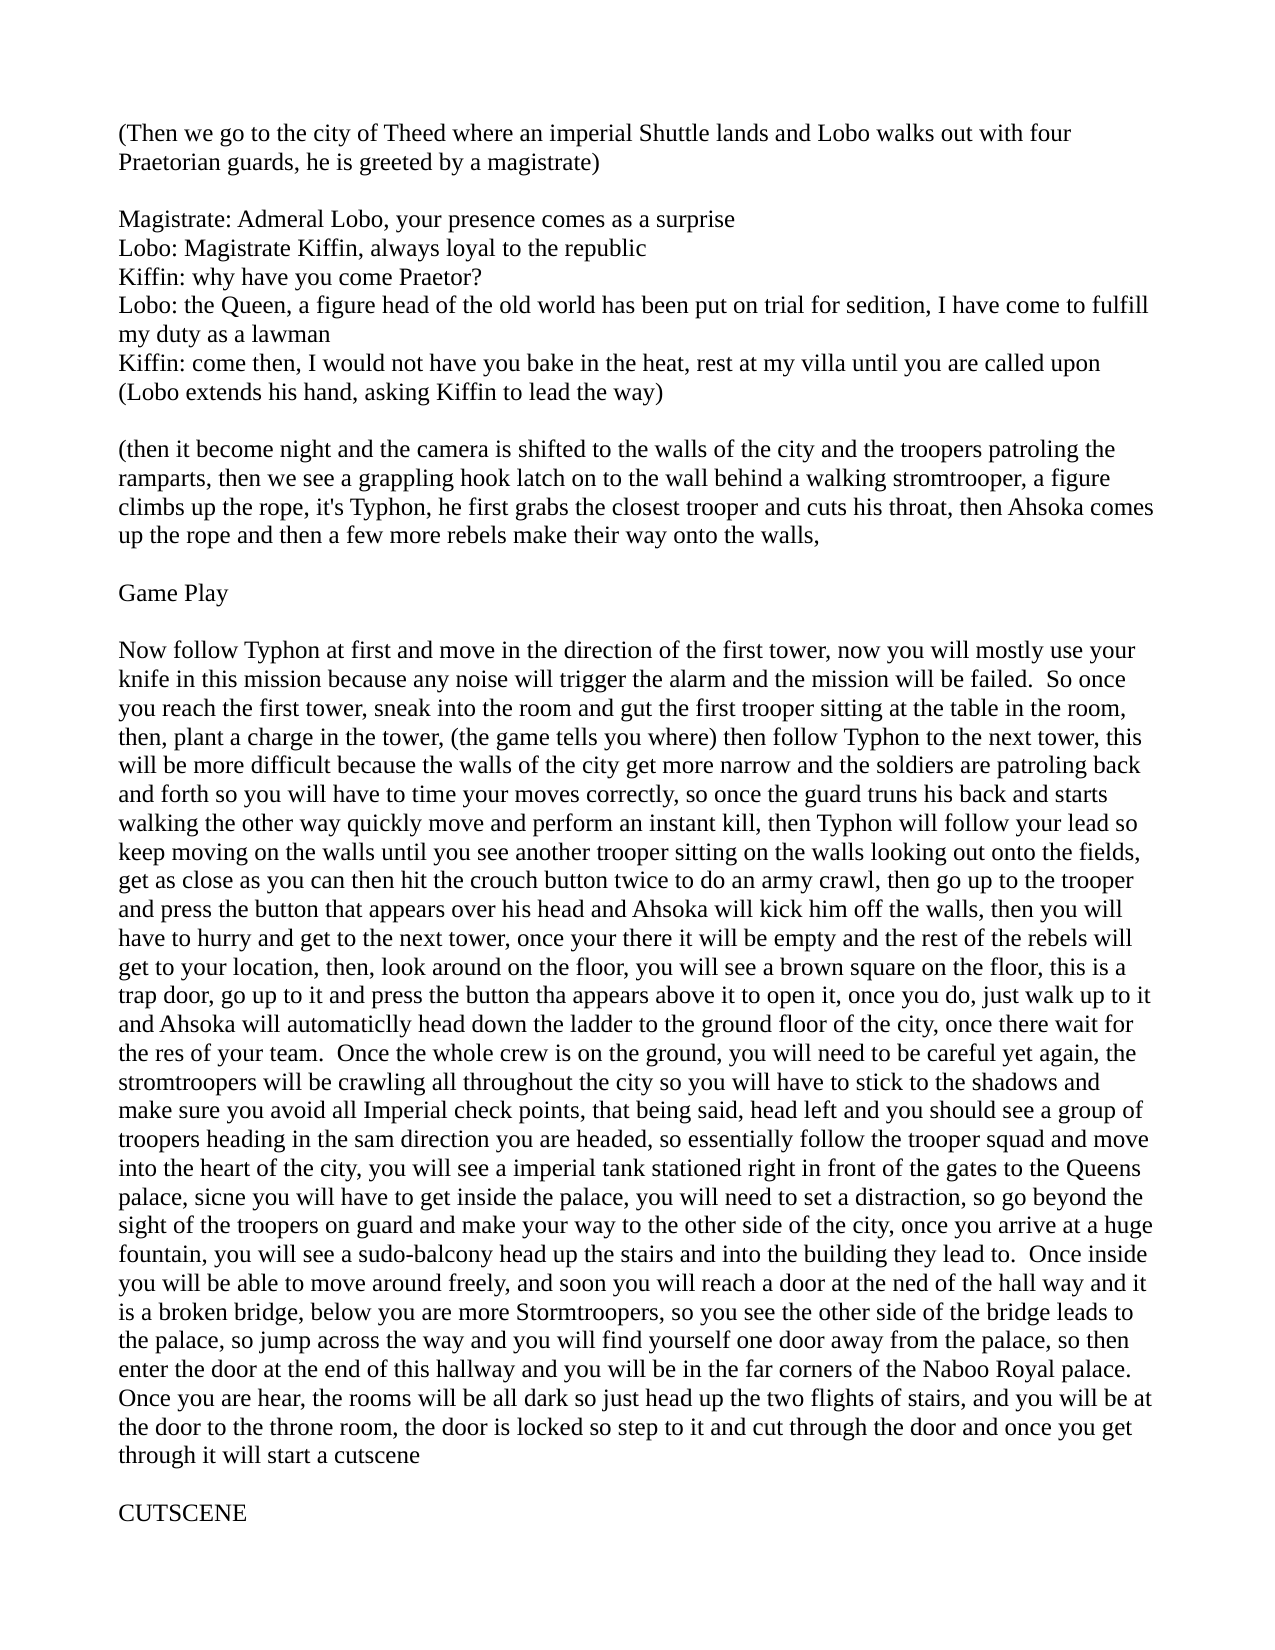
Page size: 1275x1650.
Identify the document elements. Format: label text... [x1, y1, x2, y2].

text (then it become night and the camera is shifted to the walls of the city and the troopers patroling the ramparts, then we see a grappling hook latch on to the wall behind a walking stromtrooper, a figure climbs up the rope, it's Typhon, he first grabs the closest trooper and cuts his throat, then Ahsoka comes up the rope and then a few more rebels make their way onto the walls, [118, 434, 1157, 549]
text (Then we go to the city of Theed where an imperial Shuttle lands and Lobo walks out with four Praetorian guards, he is greeted by a magistrate) [118, 118, 1157, 176]
text (Lobo extends his hand, asking Kiffin to lead the way) [118, 377, 1157, 406]
text Game Play [118, 578, 1157, 607]
text CUTSCENE [118, 1498, 1157, 1527]
text Lobo: the Queen, a figure head of the old world has been put on trial for sedition, I have come to fulfill my duty as a lawman [118, 291, 1157, 348]
text Now follow Typhon at first and move in the direction of the first tower, now you will mostly use your knife in this mission because any noise will trigger the alarm and the mission will be failed. So once you reach the first tower, sneak into the room and gut the first trooper sitting at the table in the room, then, plant a charge in the tower, (the game tells you where) then follow Typhon to the next tower, this will be more difficult because the walls of the city get more narrow and the soldiers are patroling back and forth so you will have to time your moves correctly, so once the guard truns his back and starts walking the other way quickly move and perform an instant kill, then Typhon will follow your lead so keep moving on the walls until you see another trooper sitting on the walls looking out onto the fields, get as close as you can then hit the crouch button twice to do an army crawl, then go up to the trooper and press the button that appears over his head and Ahsoka will kick him off the walls, then you will have to hurry and get to the next tower, once your there it will be empty and the rest of the rebels will get to your location, then, look around on the floor, you will see a brown square on the floor, this is a trap door, go up to it and press the button tha appears above it to open it, once you do, just walk up to it and Ahsoka will automaticlly head down the ladder to the ground floor of the city, once there wait for the res of your team. Once the whole crew is on the ground, you will need to be careful yet again, the stromtroopers will be crawling all throughout the city so you will have to stick to the shadows and make sure you avoid all Imperial check points, that being said, head left and you should see a group of troopers heading in the sam direction you are headed, so essentially follow the trooper squad and move into the heart of the city, you will see a imperial tank stationed right in front of the gates to the Queens palace, sicne you will have to get inside the palace, you will need to set a distraction, so go beyond the sight of the troopers on guard and make your way to the other side of the city, once you arrive at a huge fountain, you will see a sudo-balcony head up the stairs and into the building they lead to. Once inside you will be able to move around freely, and soon you will reach a door at the ned of the hall way and it is a broken bridge, below you are more Stormtroopers, so you see the other side of the bridge leads to the palace, so jump across the way and you will find yourself one door away from the palace, so then enter the door at the end of this hallway and you will be in the far corners of the Naboo Royal palace. Once you are hear, the rooms will be all dark so just head up the two flights of stairs, and you will be at the door to the throne room, the door is locked so step to it and cut through the door and once you get through it will start a cutscene [118, 636, 1157, 1469]
text Kiffin: come then, I would not have you bake in the heat, rest at my villa until you are called upon [118, 348, 1157, 377]
text Lobo: Magistrate Kiffin, always loyal to the republic [118, 233, 1157, 262]
text Kiffin: why have you come Praetor? [118, 262, 1157, 291]
text Magistrate: Admeral Lobo, your presence comes as a surprise [118, 204, 1157, 233]
